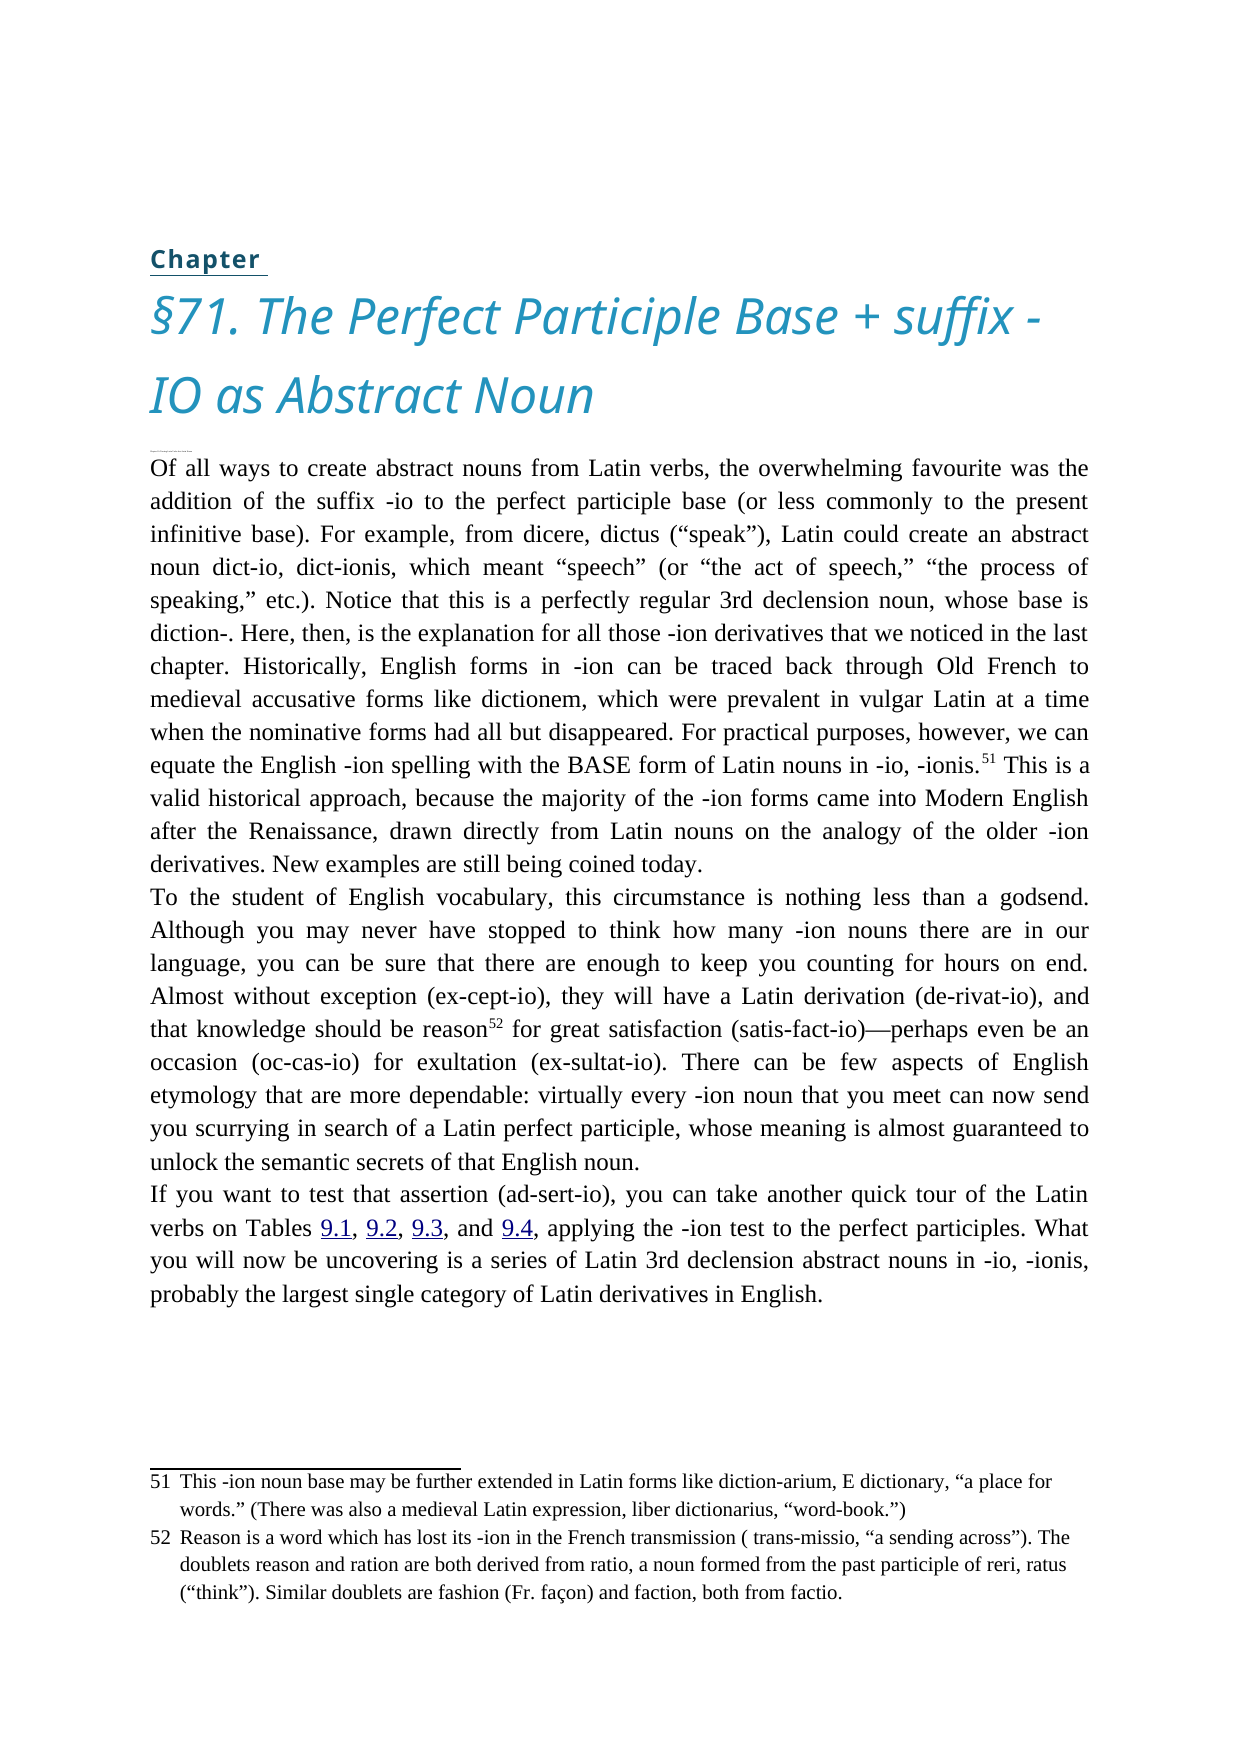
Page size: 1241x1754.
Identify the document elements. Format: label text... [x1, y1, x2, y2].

subtitle Chapter [150, 241, 1090, 276]
text To the student of English vocabulary, this circumstance is nothing less than a godsend. Although you may never have stopped to think how many -ion nouns there are in our language, you can be sure that there are enough to keep you counting for hours on end. Almost without exception (ex-cept-io), they will have a Latin derivation (de-rivat-io), and that knowledge should be reason for great satisfaction (satis-fact-io)—perhaps even be an occasion (oc-cas-io) for exultation (ex-sultat-io). There can be few aspects of English etymology that are more dependable: virtually every -ion noun that you meet can now send you scurrying in search of a Latin perfect participle, whose meaning is almost guaranteed to unlock the semantic secrets of that English noun. [150, 882, 1090, 1175]
subtitle §71. The Perfect Participle Base + suffix -IO as Abstract Noun [150, 281, 1090, 428]
text Reason is a word which has lost its -ion in the French transmission ( trans-missio, “a sending across”). The doublets reason and ration are both derived from ratio, a noun formed from the past participle of reri, ratus (“think”). Similar doublets are fashion (Fr. façon) and faction, both from factio. [150, 1525, 1090, 1604]
text Of all ways to create abstract nouns from Latin verbs, the overwhelming favourite was the addition of the suffix -io to the perfect participle base (or less commonly to the present infinitive base). For example, from dicere, dictus (“speak”), Latin could create an abstract noun dict-io, dict-ionis, which meant “speech” (or “the act of speech,” “the process of speaking,” etc.). Notice that this is a perfectly regular 3rd declension noun, whose base is diction-. Here, then, is the explanation for all those -ion derivatives that we noticed in the last chapter. Historically, English forms in -ion can be traced back through Old French to medieval accusative forms like dictionem, which were prevalent in vulgar Latin at a time when the nominative forms had all but disappeared. For practical purposes, however, we can equate the English -ion spelling with the BASE form of Latin nouns in -io, -ionis. This is a valid historical approach, because the majority of the -ion forms came into Modern English after the Renaissance, drawn directly from Latin nouns on the analogy of the older -ion derivatives. New examples are still being coined today. [150, 453, 1090, 878]
text This -ion noun base may be further extended in Latin forms like diction-arium, E dictionary, “a place for words.” (There was also a medieval Latin expression, liber dictionarius, “word-book.”) [150, 1469, 1090, 1521]
text If you want to test that assertion (ad-sert-io), you can take another quick tour of the Latin verbs on Tables 9.1, 9.2, 9.3, and 9.4, applying the -ion test to the perfect participles. What you will now be uncovering is a series of Latin 3rd declension abstract nouns in -io, -ionis, probably the largest single category of Latin derivatives in English. [150, 1179, 1090, 1307]
